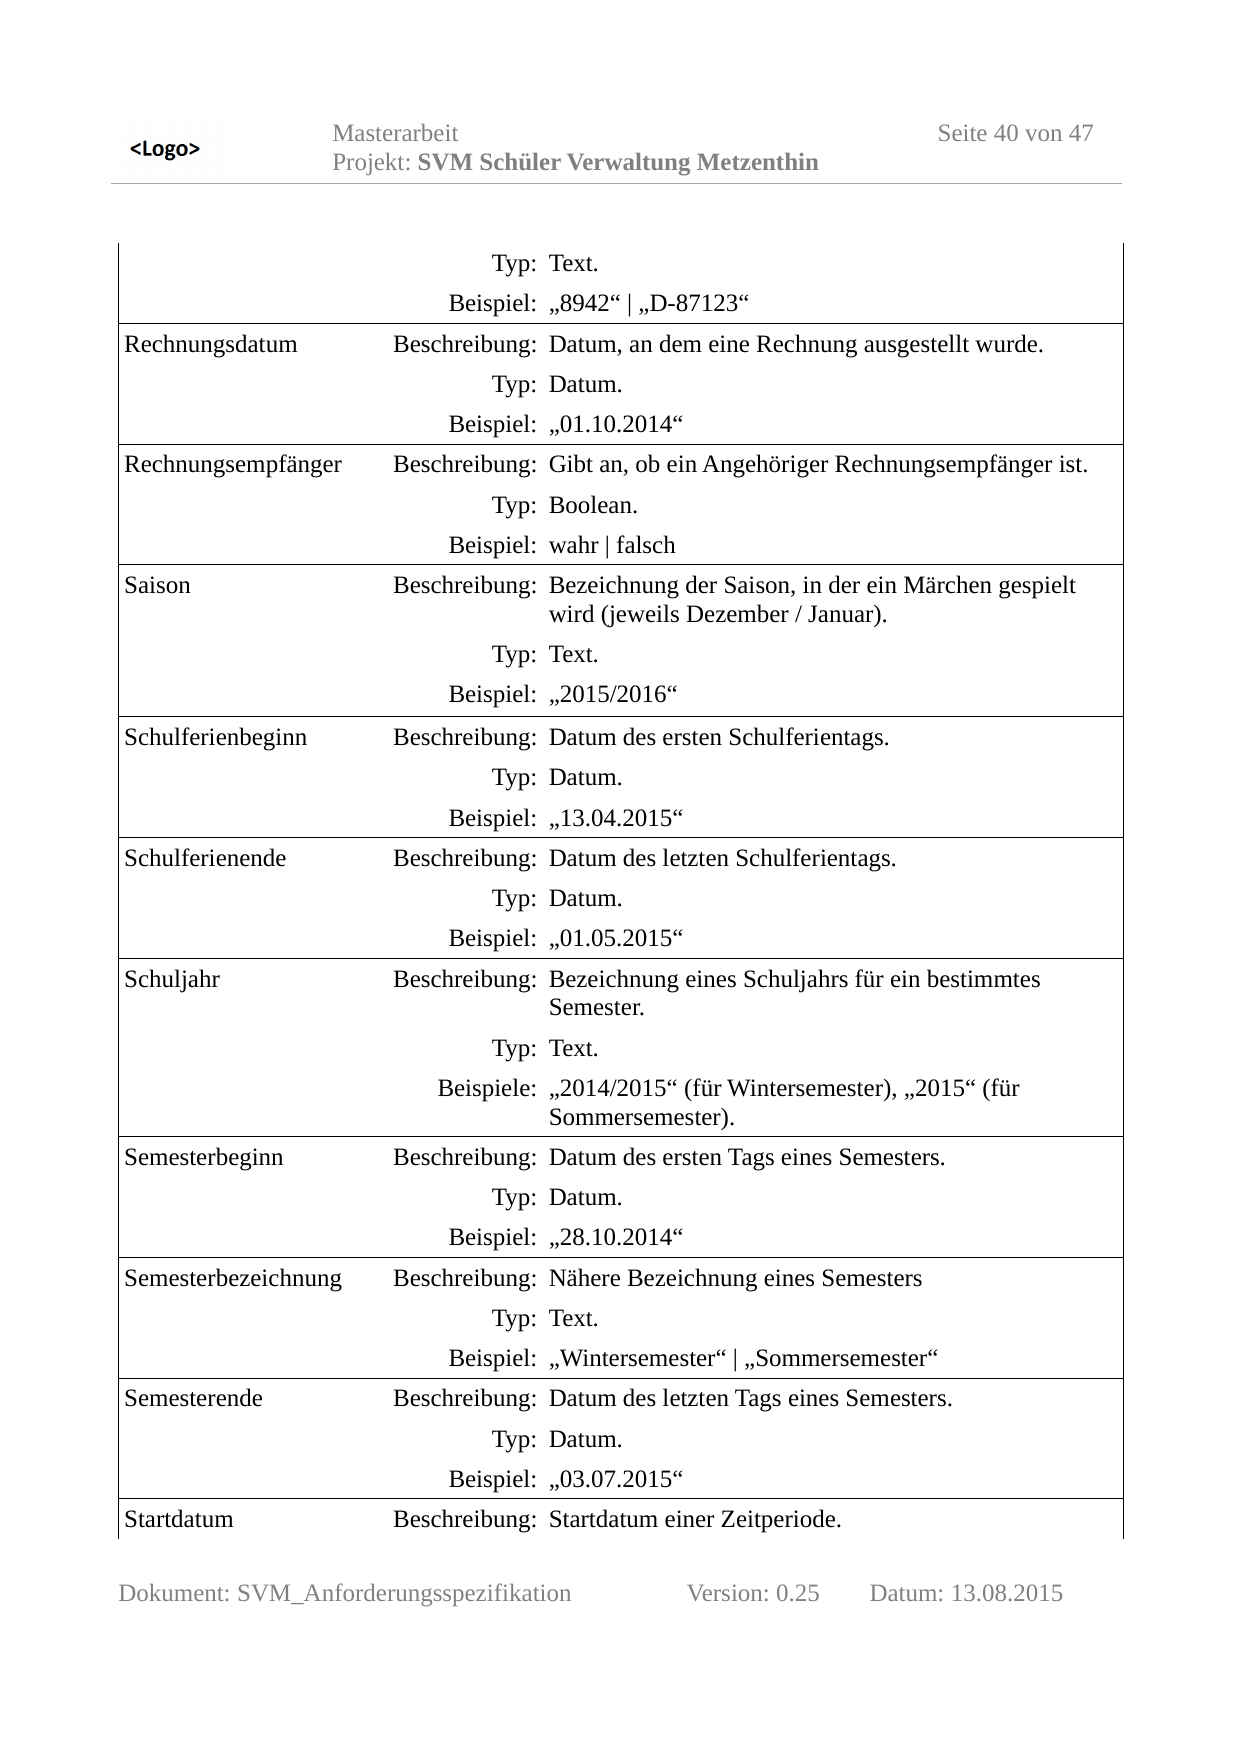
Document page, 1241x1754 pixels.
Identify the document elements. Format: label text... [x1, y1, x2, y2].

table_cell Datum des letzten Schulferientags. [543, 838, 1123, 877]
table_cell Beschreibung: [384, 1379, 543, 1418]
table_cell Datum. [543, 1176, 1123, 1217]
table_cell Semesterbezeichnung [119, 1258, 384, 1297]
table_cell Datum des ersten Tags eines Semesters. [543, 1137, 1123, 1176]
table_cell Beispiel: [384, 918, 543, 958]
table_cell Beispiel: [384, 1217, 543, 1257]
table_cell Boolean. [543, 484, 1123, 524]
table_cell „01.05.2015“ [543, 918, 1123, 958]
table_cell Rechnungsempfänger [119, 445, 384, 484]
table_cell „2015/2016“ [543, 674, 1123, 716]
table_cell [119, 1176, 384, 1217]
table_cell Typ: [384, 243, 543, 283]
table_cell [119, 878, 384, 918]
table_cell Typ: [384, 484, 543, 524]
table_cell Text. [543, 1297, 1123, 1337]
table_cell Beispiel: [384, 797, 543, 837]
table_cell Saison [119, 565, 384, 633]
table_cell Typ: [384, 1027, 543, 1067]
table_cell Startdatum [119, 1499, 384, 1539]
table_cell Beispiel: [384, 283, 543, 323]
table_cell [119, 283, 384, 323]
table_cell [119, 634, 384, 674]
table_cell Datum des ersten Schulferientags. [543, 717, 1123, 757]
table_cell Typ: [384, 1418, 543, 1458]
table_cell Beispiel: [384, 1458, 543, 1498]
table_cell Beschreibung: [384, 445, 543, 484]
table_cell Semesterende [119, 1379, 384, 1418]
table_cell „28.10.2014“ [543, 1217, 1123, 1257]
table_cell Text. [543, 634, 1123, 674]
table_cell Beschreibung: [384, 959, 543, 1027]
table_cell Datum, an dem eine Rechnung ausgestellt wurde. [543, 324, 1123, 363]
table_cell „01.10.2014“ [543, 404, 1123, 444]
table_cell [119, 757, 384, 797]
table_cell [119, 1067, 384, 1136]
table_cell [119, 918, 384, 958]
table_cell [119, 1027, 384, 1067]
table_cell „8942“ | „D-87123“ [543, 283, 1123, 323]
table_cell „2014/2015“ (für Wintersemester), „2015“ (für Sommersemester). [543, 1067, 1123, 1136]
table_cell Text. [543, 1027, 1123, 1067]
table_cell Beispiel: [384, 404, 543, 444]
table_cell wahr | falsch [543, 524, 1123, 564]
table_cell Beispiel: [384, 674, 543, 716]
table_cell Schulferienbeginn [119, 717, 384, 757]
table_cell „Wintersemester“ | „Sommersemester“ [543, 1338, 1123, 1378]
table_cell Beschreibung: [384, 1499, 543, 1539]
table_cell Beschreibung: [384, 324, 543, 363]
picture [118, 118, 224, 183]
table_cell Datum des letzten Tags eines Semesters. [543, 1379, 1123, 1418]
table_cell Beispiel: [384, 1338, 543, 1378]
table_cell [119, 797, 384, 837]
table_cell Startdatum einer Zeitperiode. [543, 1499, 1123, 1539]
table_cell Schulferienende [119, 838, 384, 877]
table_cell Datum. [543, 1418, 1123, 1458]
table_cell [119, 524, 384, 564]
table_cell Typ: [384, 878, 543, 918]
table_cell Semesterbeginn [119, 1137, 384, 1176]
table_cell Typ: [384, 1176, 543, 1217]
table_cell [119, 1217, 384, 1257]
table_cell Typ: [384, 634, 543, 674]
table_cell Beschreibung: [384, 565, 543, 633]
table_cell Gibt an, ob ein Angehöriger Rechnungsempfänger ist. [543, 445, 1123, 484]
table_cell [119, 1338, 384, 1378]
table_cell [119, 363, 384, 403]
table_cell Schuljahr [119, 959, 384, 1027]
table_cell Beschreibung: [384, 1258, 543, 1297]
table_cell Bezeichnung eines Schuljahrs für ein bestimmtes Semester. [543, 959, 1123, 1027]
table_cell Nähere Bezeichnung eines Semesters [543, 1258, 1123, 1297]
table_cell Beschreibung: [384, 717, 543, 757]
table_cell [119, 243, 384, 283]
table_cell Datum. [543, 878, 1123, 918]
table_cell Rechnungsdatum [119, 324, 384, 363]
table_cell „13.04.2015“ [543, 797, 1123, 837]
table_cell [119, 1418, 384, 1458]
table_cell [119, 1297, 384, 1337]
table_cell Bezeichnung der Saison, in der ein Märchen gespielt wird (jeweils Dezember / Januar). [543, 565, 1123, 633]
table_cell Beschreibung: [384, 1137, 543, 1176]
table_cell Datum. [543, 757, 1123, 797]
table_cell [119, 674, 384, 716]
table_cell Typ: [384, 757, 543, 797]
table_cell [119, 484, 384, 524]
table_cell Text. [543, 243, 1123, 283]
table_cell Typ: [384, 1297, 543, 1337]
table_cell Beispiel: [384, 524, 543, 564]
table_cell Typ: [384, 363, 543, 403]
table_cell Beschreibung: [384, 838, 543, 877]
table_cell „03.07.2015“ [543, 1458, 1123, 1498]
table_cell Datum. [543, 363, 1123, 403]
table_cell [119, 404, 384, 444]
table_cell [119, 1458, 384, 1498]
table_cell Beispiele: [384, 1067, 543, 1136]
